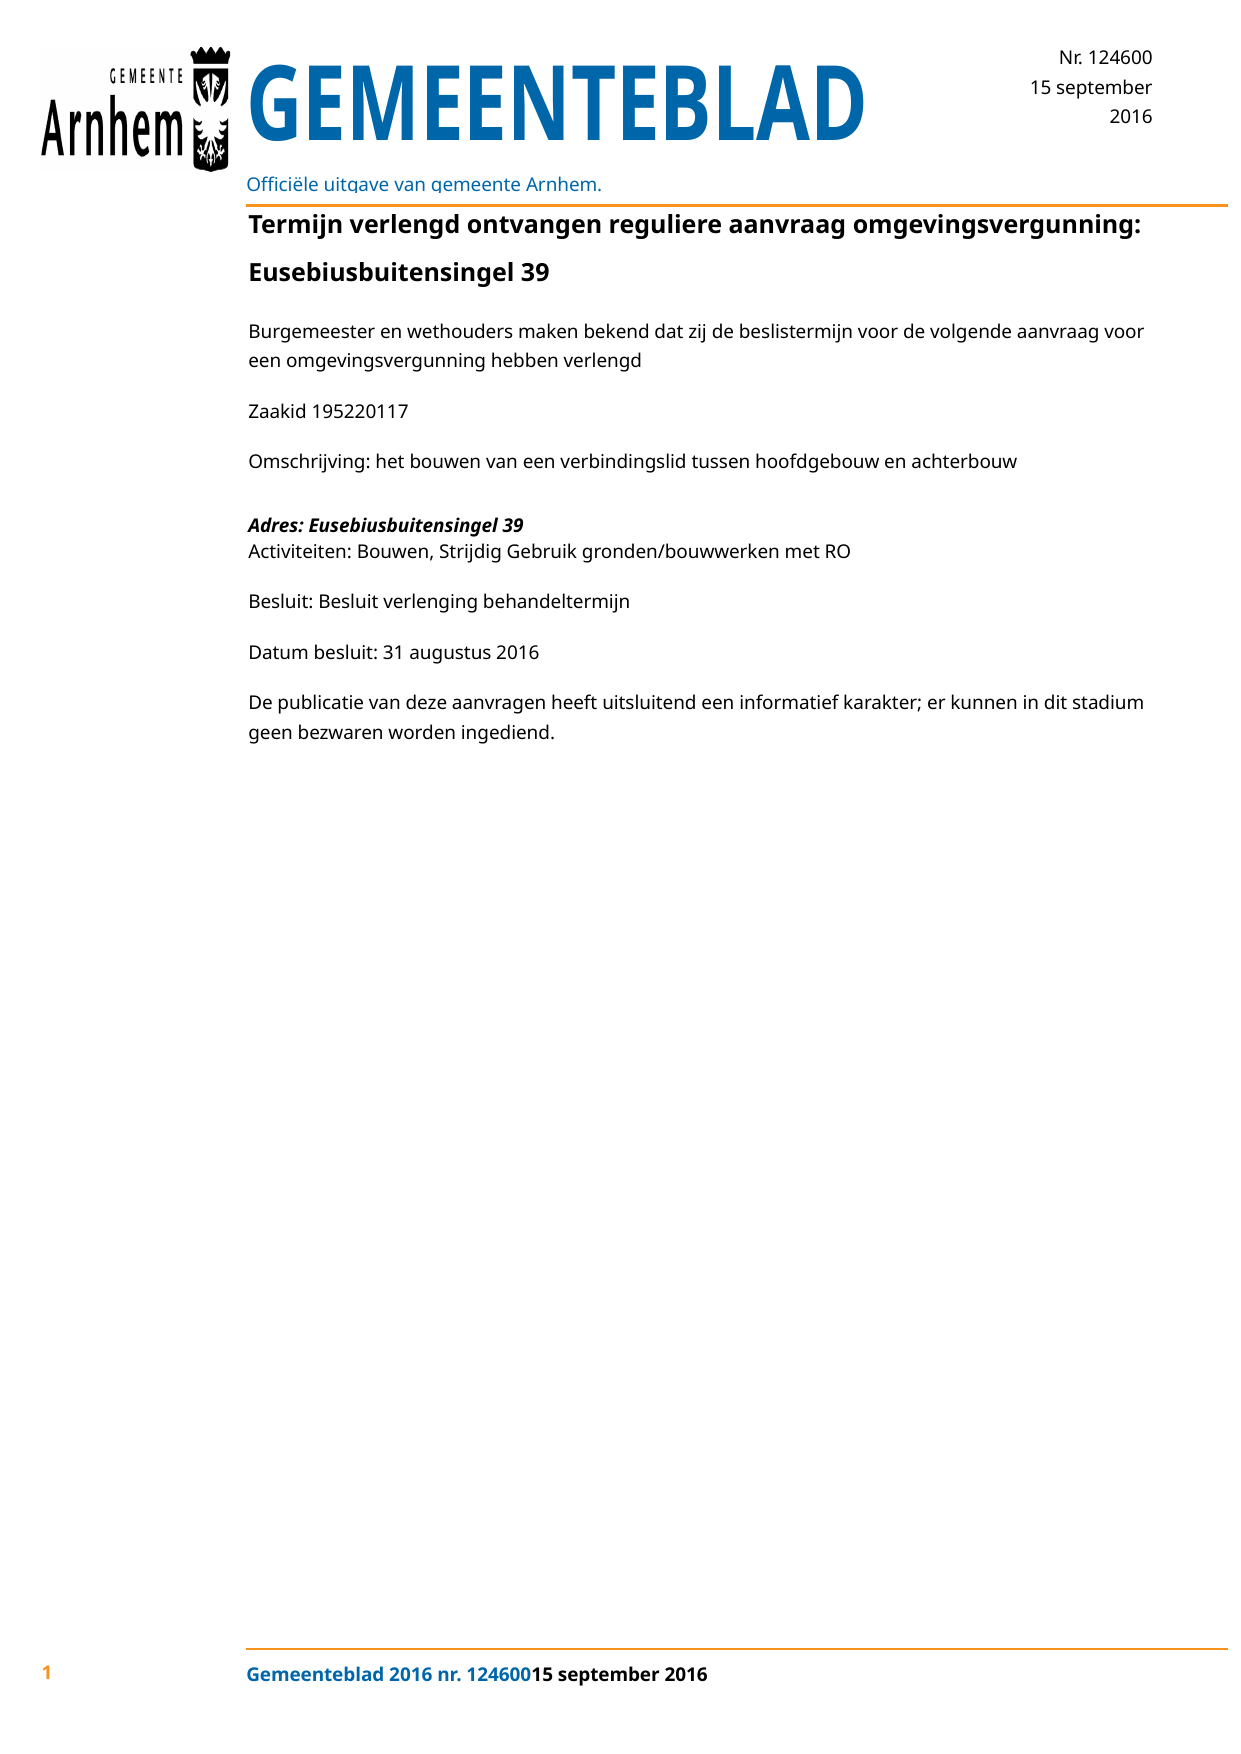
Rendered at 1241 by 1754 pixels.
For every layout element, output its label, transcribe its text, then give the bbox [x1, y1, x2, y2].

text Activiteiten: Bouwen, Strijdig Gebruik gronden/bouwwerken met RO [248, 538, 1152, 564]
picture [41, 47, 231, 172]
text De publicatie van deze aanvragen heeft uitsluitend een informatief karakter; er kunnen in dit stadium geen bezwaren worden ingediend. [248, 689, 1152, 744]
text Datum besluit: 31 augustus 2016 [248, 639, 1152, 664]
text Omschrijving: het bouwen van een verbindingslid tussen hoofdgebouw en achterbouw [248, 448, 1152, 474]
text Termijn verlengd ontvangen reguliere aanvraag omgevingsvergunning: Eusebiusbuitensingel 39 [248, 207, 1152, 288]
text Burgemeester en wethouders maken bekend dat zij de beslistermijn voor de volgende aanvraag voor een omgevingsvergunning hebben verlengd [248, 318, 1152, 373]
text Zaakid 195220117 [248, 398, 1152, 424]
text Besluit: Besluit verlenging behandeltermijn [248, 588, 1152, 614]
text Adres: Eusebiusbuitensingel 39 [248, 512, 1152, 538]
